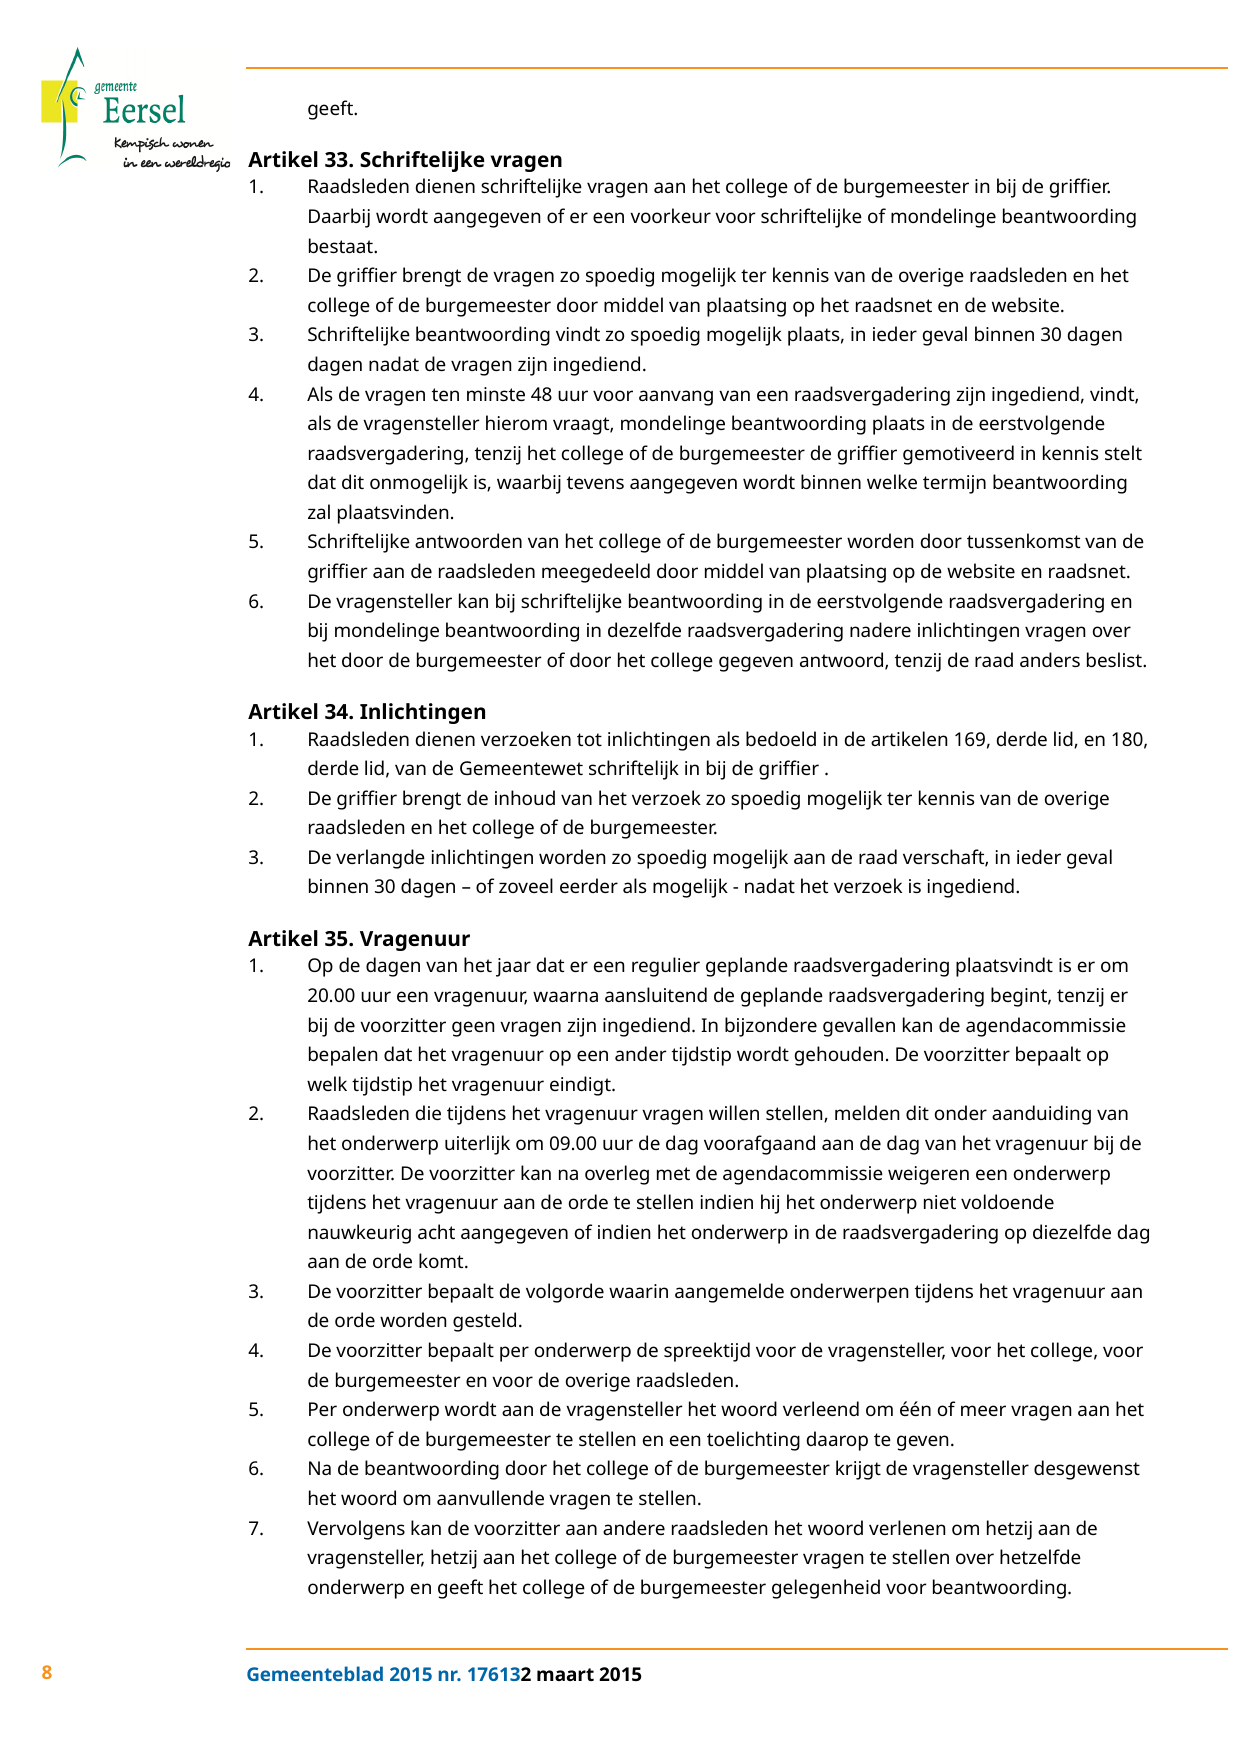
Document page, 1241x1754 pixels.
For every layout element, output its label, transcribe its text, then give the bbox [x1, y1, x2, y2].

list Schriftelijke antwoorden van het college of de burgemeester worden door tussenkomst van de griffier aan de raadsleden meegedeeld door middel van plaatsing op de website en raadsnet. [248, 529, 1152, 584]
list Raadsleden die tijdens het vragenuur vragen willen stellen, melden dit onder aanduiding van het onderwerp uiterlijk om 09.00 uur de dag voorafgaand aan de dag van het vragenuur bij de voorzitter. De voorzitter kan na overleg met de agendacommissie weigeren een onderwerp tijdens het vragenuur aan de orde te stellen indien hij het onderwerp niet voldoende nauwkeurig acht aangegeven of indien het onderwerp in de raadsvergadering op diezelfde dag aan de orde komt. [248, 1101, 1152, 1274]
list geeft. [248, 95, 1152, 121]
list De voorzitter bepaalt per onderwerp de spreektijd voor de vragensteller, voor het college, voor de burgemeester en voor de overige raadsleden. [248, 1337, 1152, 1392]
list Schriftelijke beantwoording vindt zo spoedig mogelijk plaats, in ieder geval binnen 30 dagen dagen nadat de vragen zijn ingediend. [248, 322, 1152, 377]
list Op de dagen van het jaar dat er een regulier geplande raadsvergadering plaatsvindt is er om 20.00 uur een vragenuur, waarna aansluitend de geplande raadsvergadering begint, tenzij er bij de voorzitter geen vragen zijn ingediend. In bijzondere gevallen kan de agendacommissie bepalen dat het vragenuur op een ander tijdstip wordt gehouden. De voorzitter bepaalt op welk tijdstip het vragenuur eindigt. [248, 953, 1152, 1097]
list De verlangde inlichtingen worden zo spoedig mogelijk aan de raad verschaft, in ieder geval binnen 30 dagen – of zoveel eerder als mogelijk - nadat het verzoek is ingediend. [248, 844, 1152, 899]
text Artikel 33. Schriftelijke vragen [248, 145, 1152, 174]
list Per onderwerp wordt aan de vragensteller het woord verleend om één of meer vragen aan het college of de burgemeester te stellen en een toelichting daarop te geven. [248, 1396, 1152, 1452]
text Artikel 34. Inlichtingen [248, 697, 1152, 726]
list Vervolgens kan de voorzitter aan andere raadsleden het woord verlenen om hetzij aan de vragensteller, hetzij aan het college of de burgemeester vragen te stellen over hetzelfde onderwerp en geeft het college of de burgemeester gelegenheid voor beantwoording. [248, 1515, 1152, 1599]
list De griffier brengt de inhoud van het verzoek zo spoedig mogelijk ter kennis van de overige raadsleden en het college of de burgemeester. [248, 785, 1152, 840]
list De vragensteller kan bij schriftelijke beantwoording in de eerstvolgende raadsvergadering en bij mondelinge beantwoording in dezelfde raadsvergadering nadere inlichtingen vragen over het door de burgemeester of door het college gegeven antwoord, tenzij de raad anders beslist. [248, 588, 1152, 673]
list Raadsleden dienen schriftelijke vragen aan het college of de burgemeester in bij de griffier. Daarbij wordt aangegeven of er een voorkeur voor schriftelijke of mondelinge beantwoording bestaat. [248, 174, 1152, 258]
list Raadsleden dienen verzoeken tot inlichtingen als bedoeld in de artikelen 169, derde lid, en 180, derde lid, van de Gemeentewet schriftelijk in bij de griffier . [248, 726, 1152, 781]
list Als de vragen ten minste 48 uur voor aanvang van een raadsvergadering zijn ingediend, vindt, als de vragensteller hierom vraagt, mondelinge beantwoording plaats in de eerstvolgende raadsvergadering, tenzij het college of de burgemeester de griffier gemotiveerd in kennis stelt dat dit onmogelijk is, waarbij tevens aangegeven wordt binnen welke termijn beantwoording zal plaatsvinden. [248, 381, 1152, 525]
list Na de beantwoording door het college of de burgemeester krijgt de vragensteller desgewenst het woord om aanvullende vragen te stellen. [248, 1456, 1152, 1511]
list De griffier brengt de vragen zo spoedig mogelijk ter kennis van de overige raadsleden en het college of de burgemeester door middel van plaatsing op het raadsnet en de website. [248, 262, 1152, 318]
picture [41, 47, 231, 172]
list De voorzitter bepaalt de volgorde waarin aangemelde onderwerpen tijdens het vragenuur aan de orde worden gesteld. [248, 1278, 1152, 1333]
text Artikel 35. Vragenuur [248, 924, 1152, 953]
